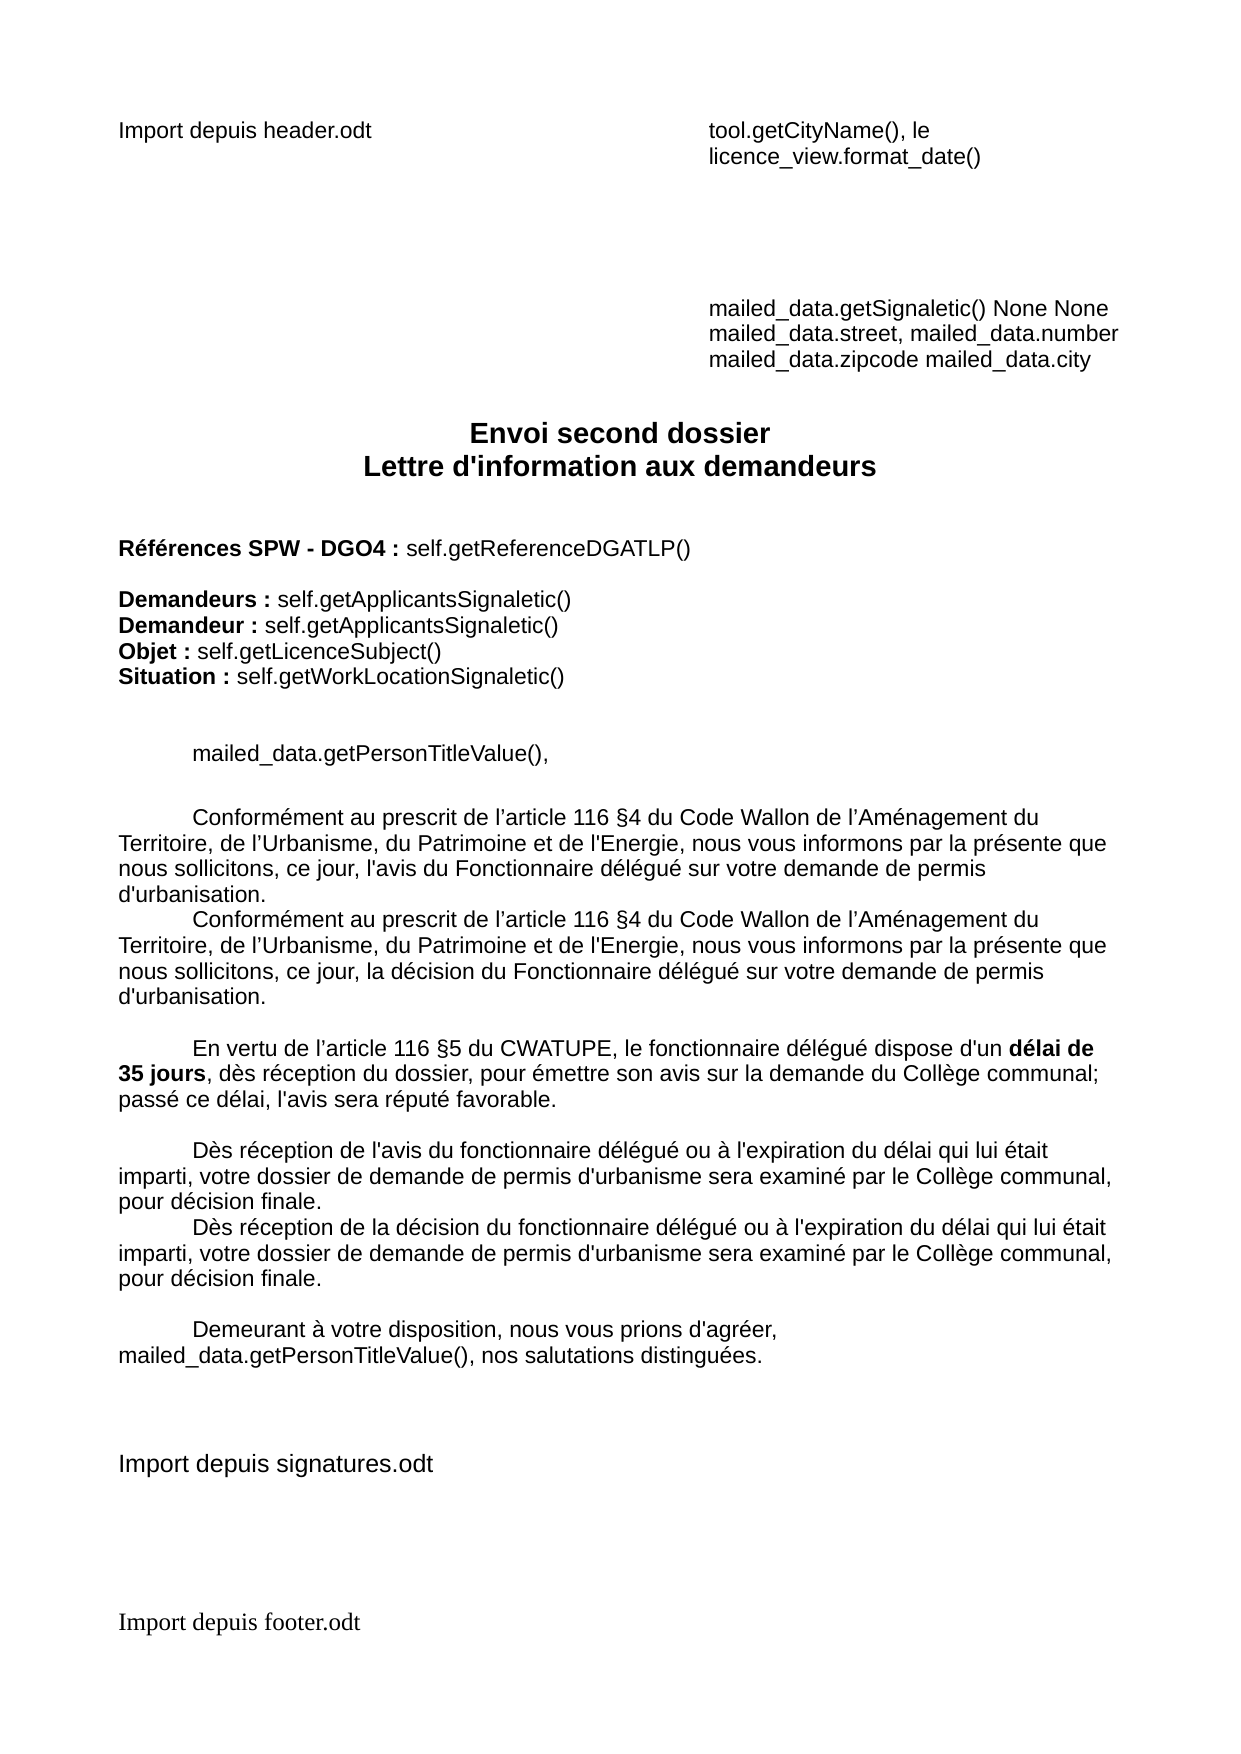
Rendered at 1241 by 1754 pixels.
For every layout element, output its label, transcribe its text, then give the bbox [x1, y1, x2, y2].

text Dès réception de l'avis du fonctionnaire délégué ou à l'expiration du délai qui lui était imparti, votre dossier de demande de permis d'urbanisme sera examiné par le Collège communal, pour décision finale. [118, 1138, 1122, 1215]
title Envoi second dossier [118, 417, 1122, 450]
text Situation : self.getWorkLocationSignaletic() [118, 664, 1122, 690]
text Import depuis signatures.odt [118, 1450, 1122, 1478]
text Demandeur : self.getApplicantsSignaletic() [118, 613, 1122, 638]
text Conformément au prescrit de l’article 116 §4 du Code Wallon de l’Aménagement du Territoire, de l’Urbanisme, du Patrimoine et de l'Energie, nous vous informons par la présente que nous sollicitons, ce jour, la décision du Fonctionnaire délégué sur votre demande de permis d'urbanisation. [118, 907, 1122, 1010]
text Demandeurs : self.getApplicantsSignaletic() [118, 587, 1122, 613]
table_header tool.getCityName(), le licence_view.format_date() mailed_data.getSignaletic() None None mailed_data.street, mailed_data.number mailed_data.zipcode mailed_data.city [709, 118, 1128, 384]
text mailed_data.getPersonTitleValue(), [118, 741, 1122, 767]
title Lettre d'information aux demandeurs [118, 450, 1122, 482]
text Demeurant à votre disposition, nous vous prions d'agréer, mailed_data.getPersonTitleValue(), nos salutations distinguées. [118, 1317, 1122, 1368]
text En vertu de l’article 116 §5 du CWATUPE, le fonctionnaire délégué dispose d'un délai de 35 jours, dès réception du dossier, pour émettre son avis sur la demande du Collège communal; passé ce délai, l'avis sera réputé favorable. [118, 1035, 1122, 1112]
text Références SPW - DGO4 : self.getReferenceDGATLP() [118, 536, 1122, 562]
table_header Import depuis header.odt [118, 118, 708, 384]
text Conformément au prescrit de l’article 116 §4 du Code Wallon de l’Aménagement du Territoire, de l’Urbanisme, du Patrimoine et de l'Energie, nous vous informons par la présente que nous sollicitons, ce jour, l'avis du Fonctionnaire délégué sur votre demande de permis d'urbanisation. [118, 805, 1122, 907]
text Dès réception de la décision du fonctionnaire délégué ou à l'expiration du délai qui lui était imparti, votre dossier de demande de permis d'urbanisme sera examiné par le Collège communal, pour décision finale. [118, 1215, 1122, 1292]
text Objet : self.getLicenceSubject() [118, 638, 1122, 664]
